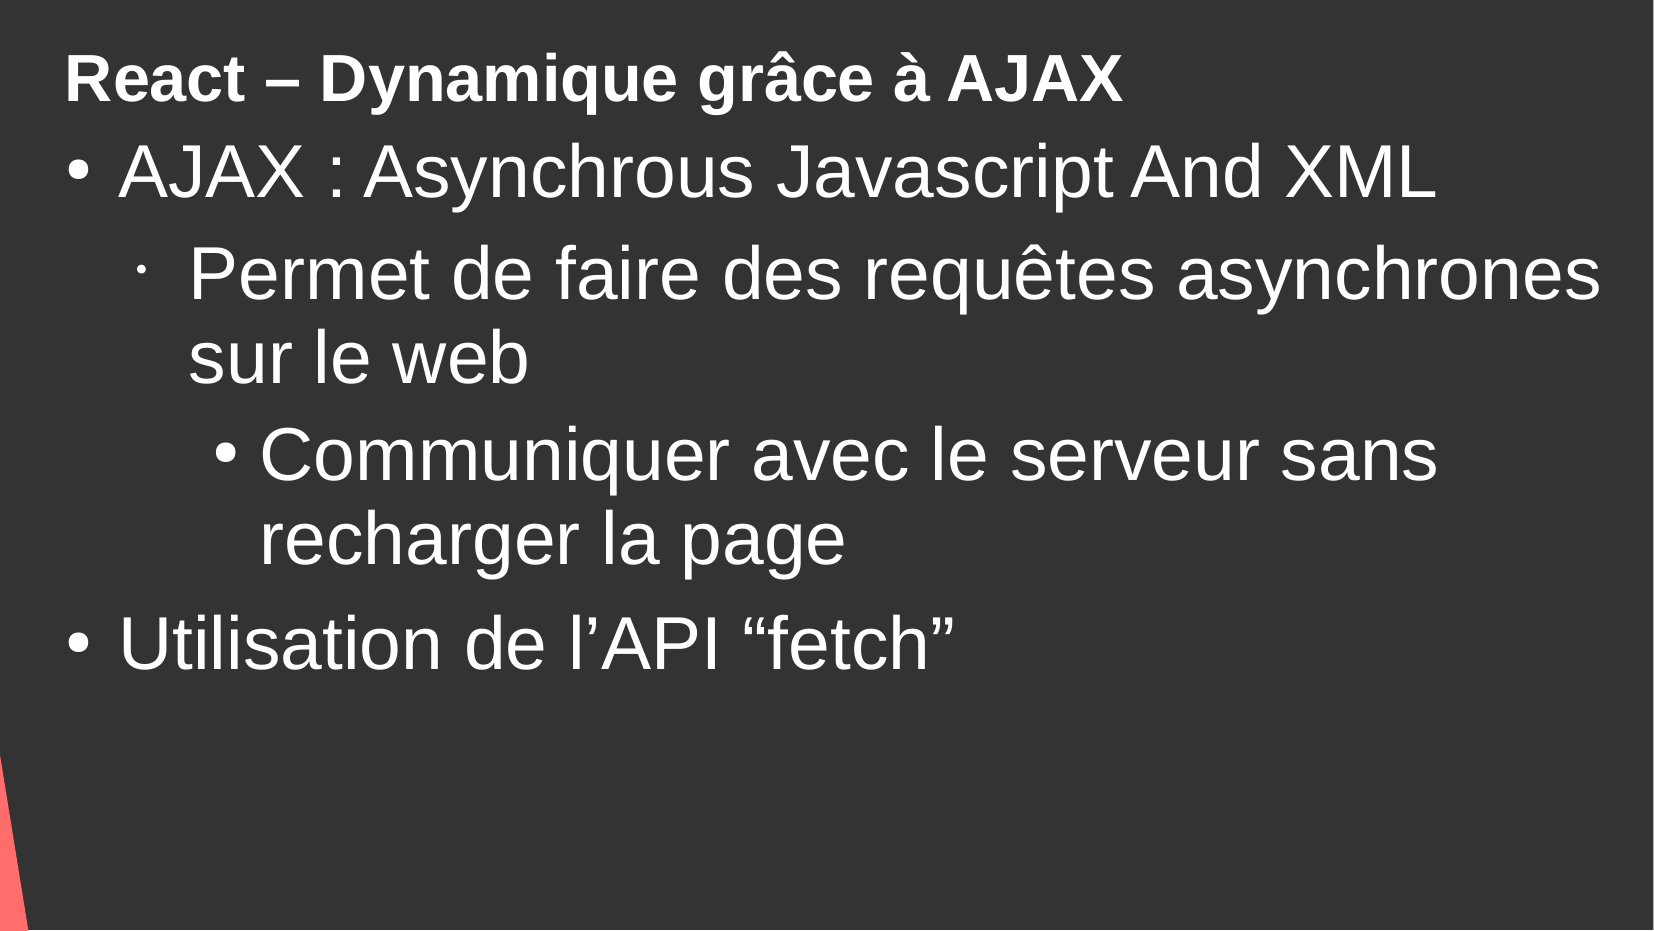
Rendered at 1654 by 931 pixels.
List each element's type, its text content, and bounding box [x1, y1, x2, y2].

list AJAX : Asynchrous Javascript And XML Permet de faire des requêtes asynchrones sur le web Communiquer avec le serveur sans recharger la page Utilisation de l’API “fetch” [47, 129, 1607, 697]
text_box [0, 754, 29, 931]
title React – Dynamique grâce à AJAX [64, 40, 1635, 119]
